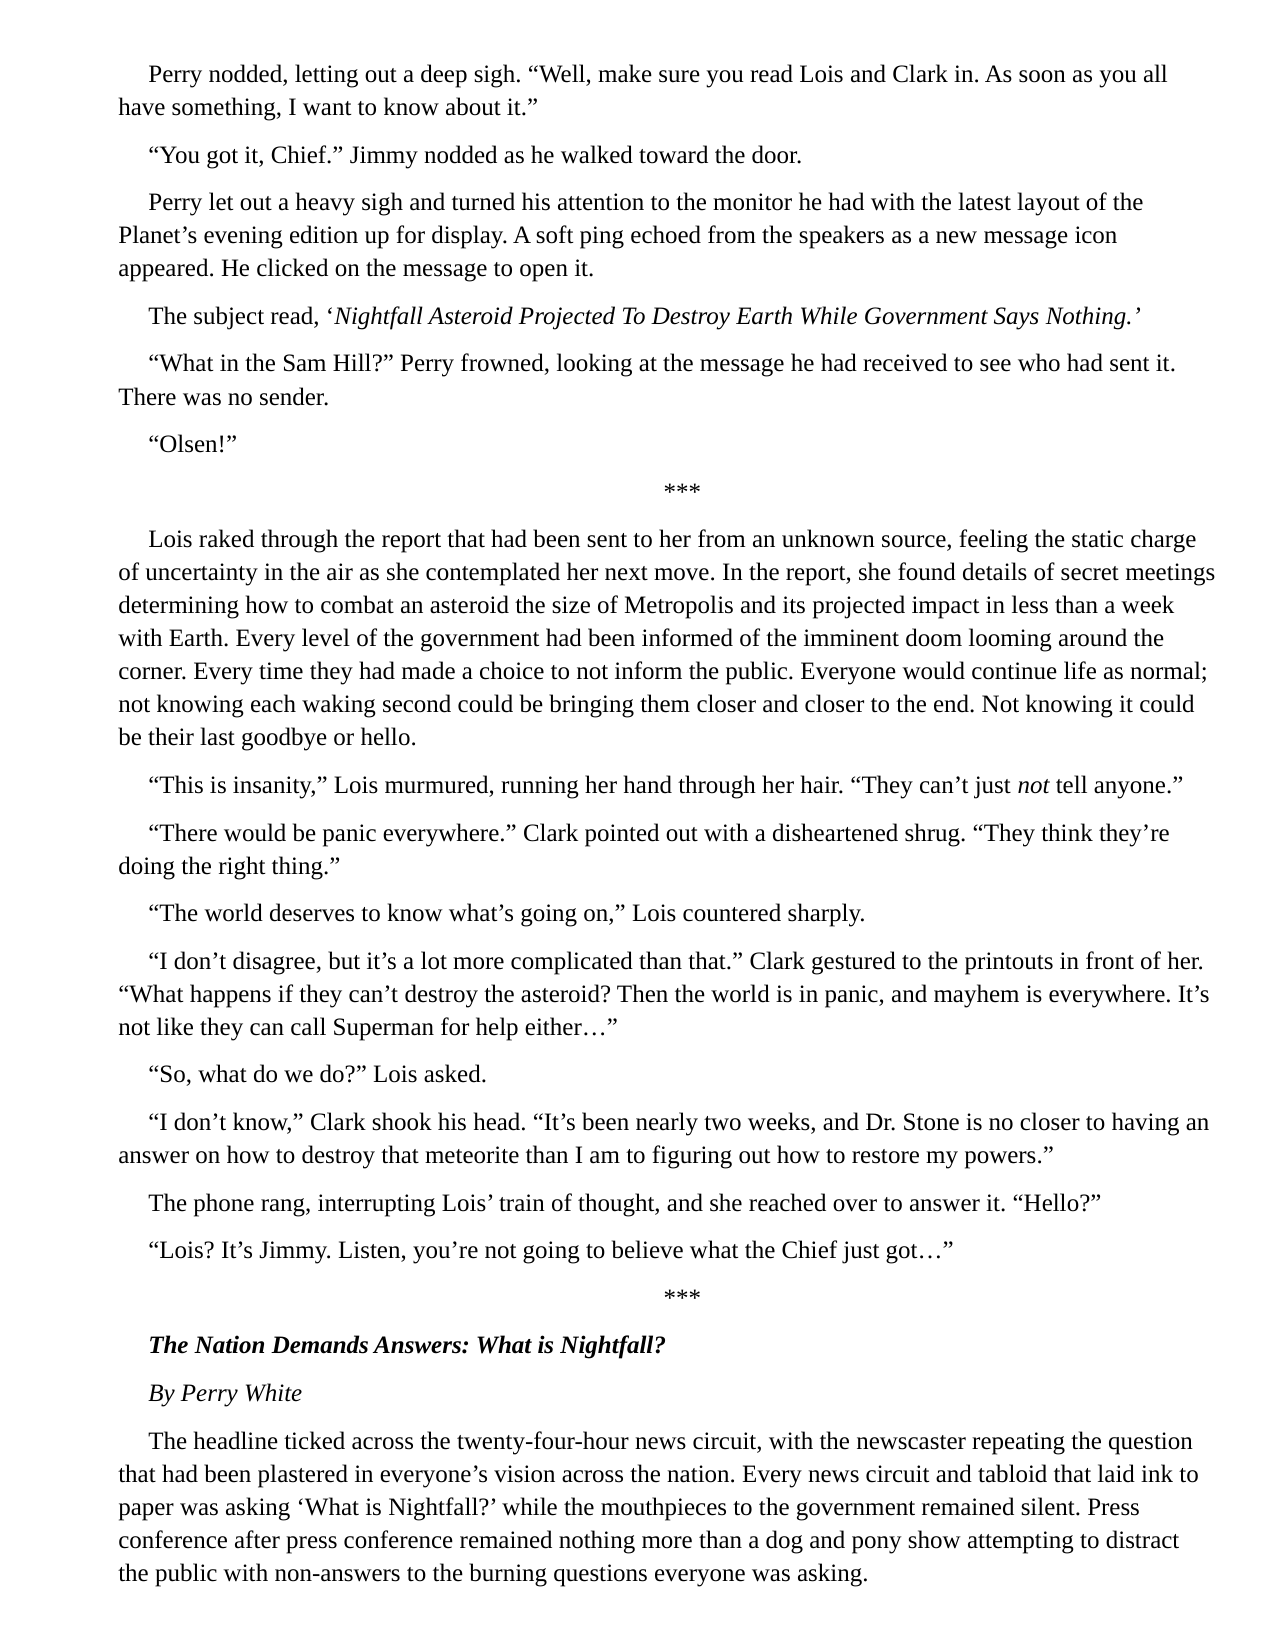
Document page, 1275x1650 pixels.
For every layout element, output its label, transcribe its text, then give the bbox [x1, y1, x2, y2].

text “There would be panic everywhere.” Clark pointed out with a disheartened shrug. “They think they’re doing the right thing.” [118, 818, 1216, 879]
text *** [118, 1283, 1216, 1312]
text Perry let out a heavy sigh and turned his attention to the monitor he had with the latest layout of the Planet’s evening edition up for display. A soft ping echoed from the speakers as a new message icon appeared. He clicked on the message to open it. [118, 187, 1216, 282]
text “I don’t know,” Clark shook his head. “It’s been nearly two weeks, and Dr. Stone is no closer to having an answer on how to destroy that meteorite than I am to figuring out how to restore my powers.” [118, 1107, 1216, 1169]
text By Perry White [118, 1378, 1216, 1407]
text *** [118, 477, 1216, 506]
text The phone rang, interrupting Lois’ train of thought, and she reached over to answer it. “Hello?” [118, 1188, 1216, 1217]
text “I don’t disagree, but it’s a lot more complicated than that.” Clark gestured to the printouts in front of her. “What happens if they can’t destroy the asteroid? Then the world is in panic, and mayhem is everywhere. It’s not like they can call Superman for help either…” [118, 946, 1216, 1041]
text Lois raked through the report that had been sent to her from an unknown source, feeling the static charge of uncertainty in the air as she contemplated her next move. In the report, she found details of secret meetings determining how to combat an asteroid the size of Metropolis and its projected impact in less than a week with Earth. Every level of the government had been informed of the imminent doom looming around the corner. Every time they had made a choice to not inform the public. Everyone would continue life as normal; not knowing each waking second could be bringing them closer and closer to the end. Not knowing it could be their last goodbye or hello. [118, 524, 1216, 751]
text Perry nodded, letting out a deep sigh. “Well, make sure you read Lois and Clark in. As soon as you all have something, I want to know about it.” [118, 59, 1216, 121]
text The subject read, ‘Nightfall Asteroid Projected To Destroy Earth While Government Says Nothing.’ [118, 301, 1216, 330]
text “What in the Sam Hill?” Perry frowned, looking at the message he had received to see who had sent it. There was no sender. [118, 348, 1216, 410]
text The Nation Demands Answers: What is Nightfall? [118, 1331, 1216, 1359]
text “The world deserves to know what’s going on,” Lois countered sharply. [118, 898, 1216, 927]
text “Olsen!” [118, 429, 1216, 458]
text “This is insanity,” Lois murmured, running her hand through her hair. “They can’t just not tell anyone.” [118, 770, 1216, 799]
text “You got it, Chief.” Jimmy nodded as he walked toward the door. [118, 140, 1216, 168]
text “So, what do we do?” Lois asked. [118, 1059, 1216, 1088]
text The headline ticked across the twenty-four-hour news circuit, with the newscaster repeating the question that had been plastered in everyone’s vision across the nation. Every news circuit and tabloid that laid ink to paper was asking ‘What is Nightfall?’ while the mouthpieces to the government remained silent. Press conference after press conference remained nothing more than a dog and pony show attempting to distract the public with non-answers to the burning questions everyone was asking. [118, 1426, 1216, 1587]
text “Lois? It’s Jimmy. Listen, you’re not going to believe what the Chief just got…” [118, 1235, 1216, 1264]
